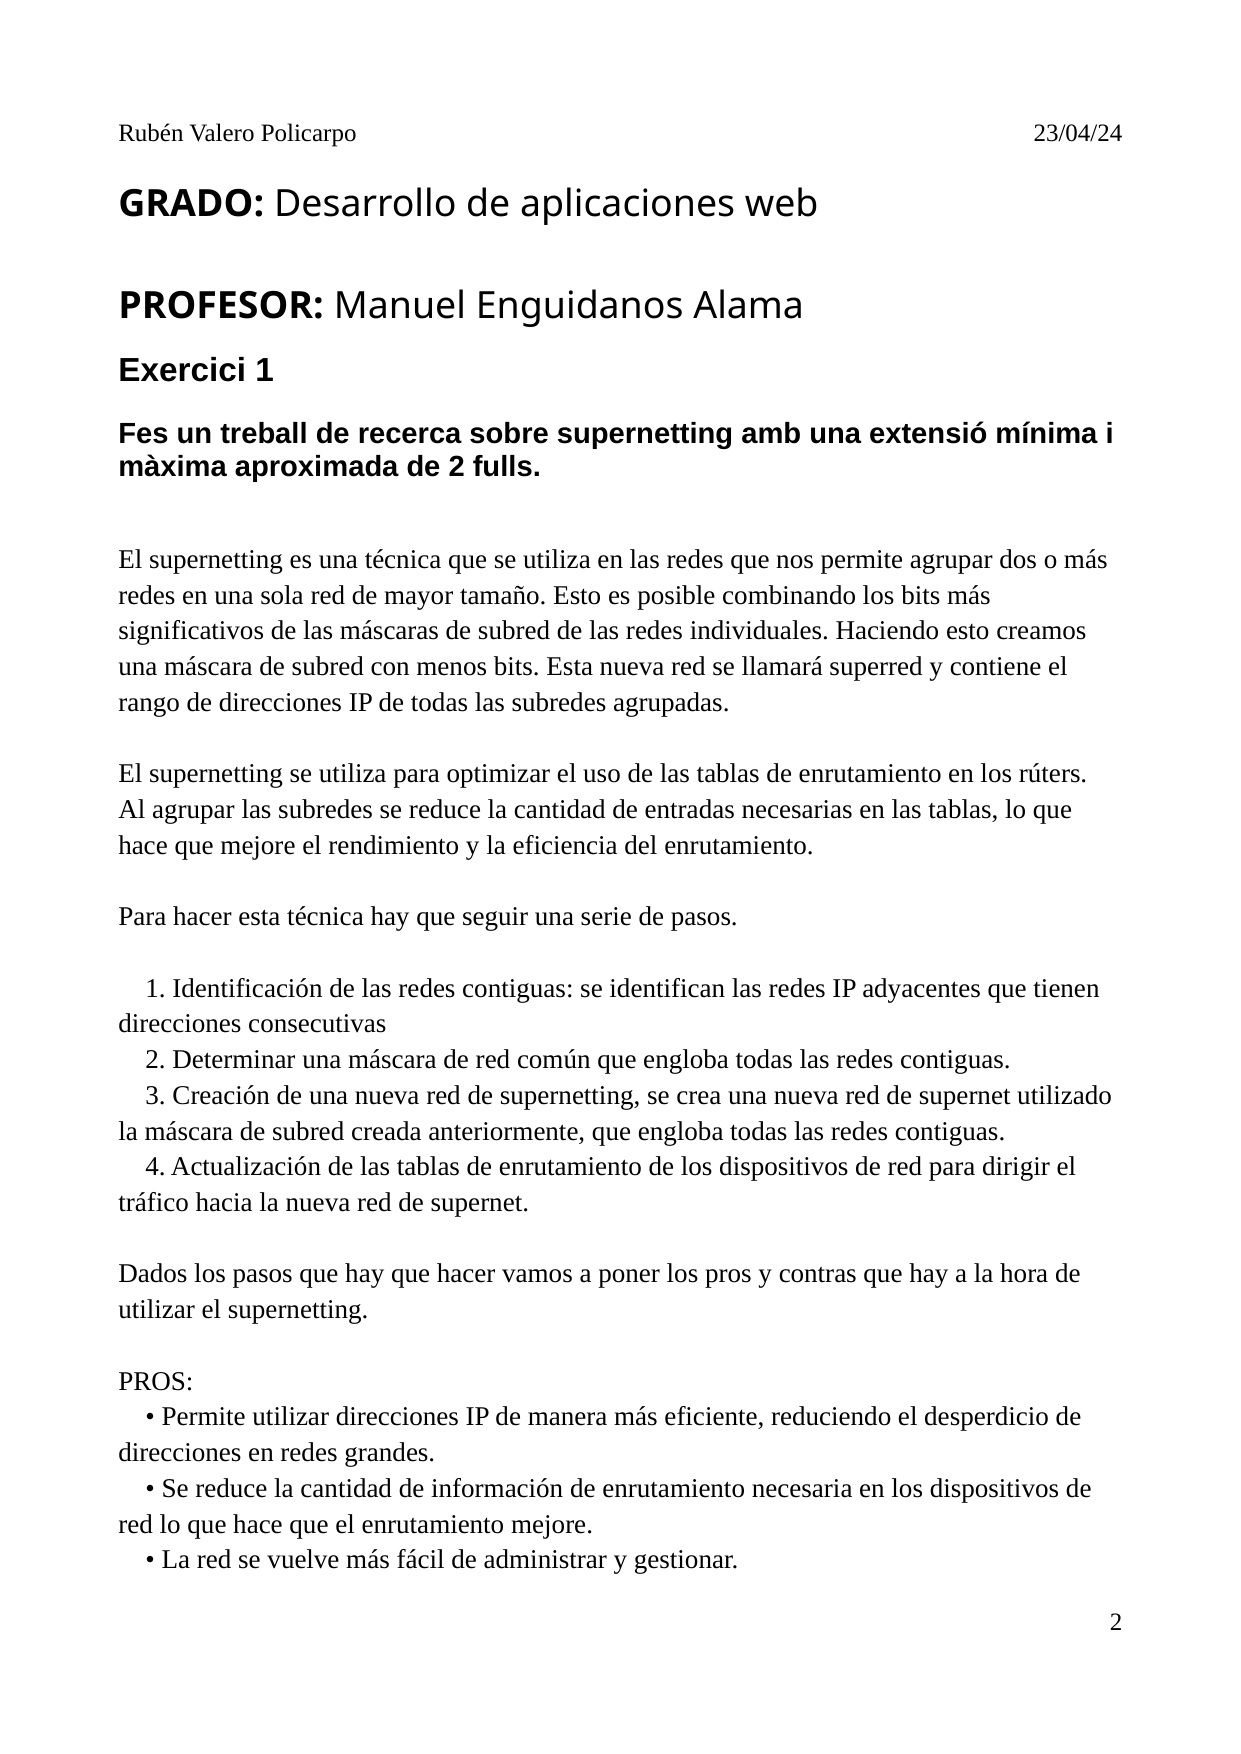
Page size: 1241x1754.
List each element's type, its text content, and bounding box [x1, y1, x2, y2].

text • La red se vuelve más fácil de administrar y gestionar. [118, 1543, 1122, 1574]
text 2. Determinar una máscara de red común que engloba todas las redes contiguas. [118, 1043, 1122, 1074]
text PROS: [118, 1365, 1122, 1396]
text Para hacer esta técnica hay que seguir una serie de pasos. [118, 900, 1122, 931]
text 3. Creación de una nueva red de supernetting, se crea una nueva red de supernet utilizado la máscara de subred creada anteriormente, que engloba todas las redes contiguas. [118, 1079, 1122, 1146]
text 4. Actualización de las tablas de enrutamiento de los dispositivos de red para dirigir el tráfico hacia la nueva red de supernet. [118, 1150, 1122, 1217]
text 1. Identificación de las redes contiguas: se identifican las redes IP adyacentes que tienen direcciones consecutivas [118, 972, 1122, 1039]
text PROFESOR: Manuel Enguidanos Alama [118, 278, 1122, 329]
text • Se reduce la cantidad de información de enrutamiento necesaria en los dispositivos de red lo que hace que el enrutamiento mejore. [118, 1472, 1122, 1539]
text Al agrupar las subredes se reduce la cantidad de entradas necesarias en las tablas, lo que hace que mejore el rendimiento y la eficiencia del enrutamiento. [118, 793, 1122, 860]
subtitle Exercici 1 [118, 350, 1122, 389]
text • Permite utilizar direcciones IP de manera más eficiente, reduciendo el desperdicio de direcciones en redes grandes. [118, 1401, 1122, 1467]
subtitle Fes un treball de recerca sobre supernetting amb una extensió mínima i màxima aproximada de 2 fulls. [118, 416, 1122, 483]
text Dados los pasos que hay que hacer vamos a poner los pros y contras que hay a la hora de utilizar el supernetting. [118, 1258, 1122, 1324]
text GRADO: Desarrollo de aplicaciones web [118, 176, 1122, 227]
text El supernetting se utiliza para optimizar el uso de las tablas de enrutamiento en los rúters. [118, 757, 1122, 788]
text El supernetting es una técnica que se utiliza en las redes que nos permite agrupar dos o más redes en una sola red de mayor tamaño. Esto es posible combinando los bits más significativos de las máscaras de subred de las redes individuales. Haciendo esto creamos una máscara de subred con menos bits. Esta nueva red se llamará superred y contiene el rango de direcciones IP de todas las subredes agrupadas. [118, 543, 1122, 717]
